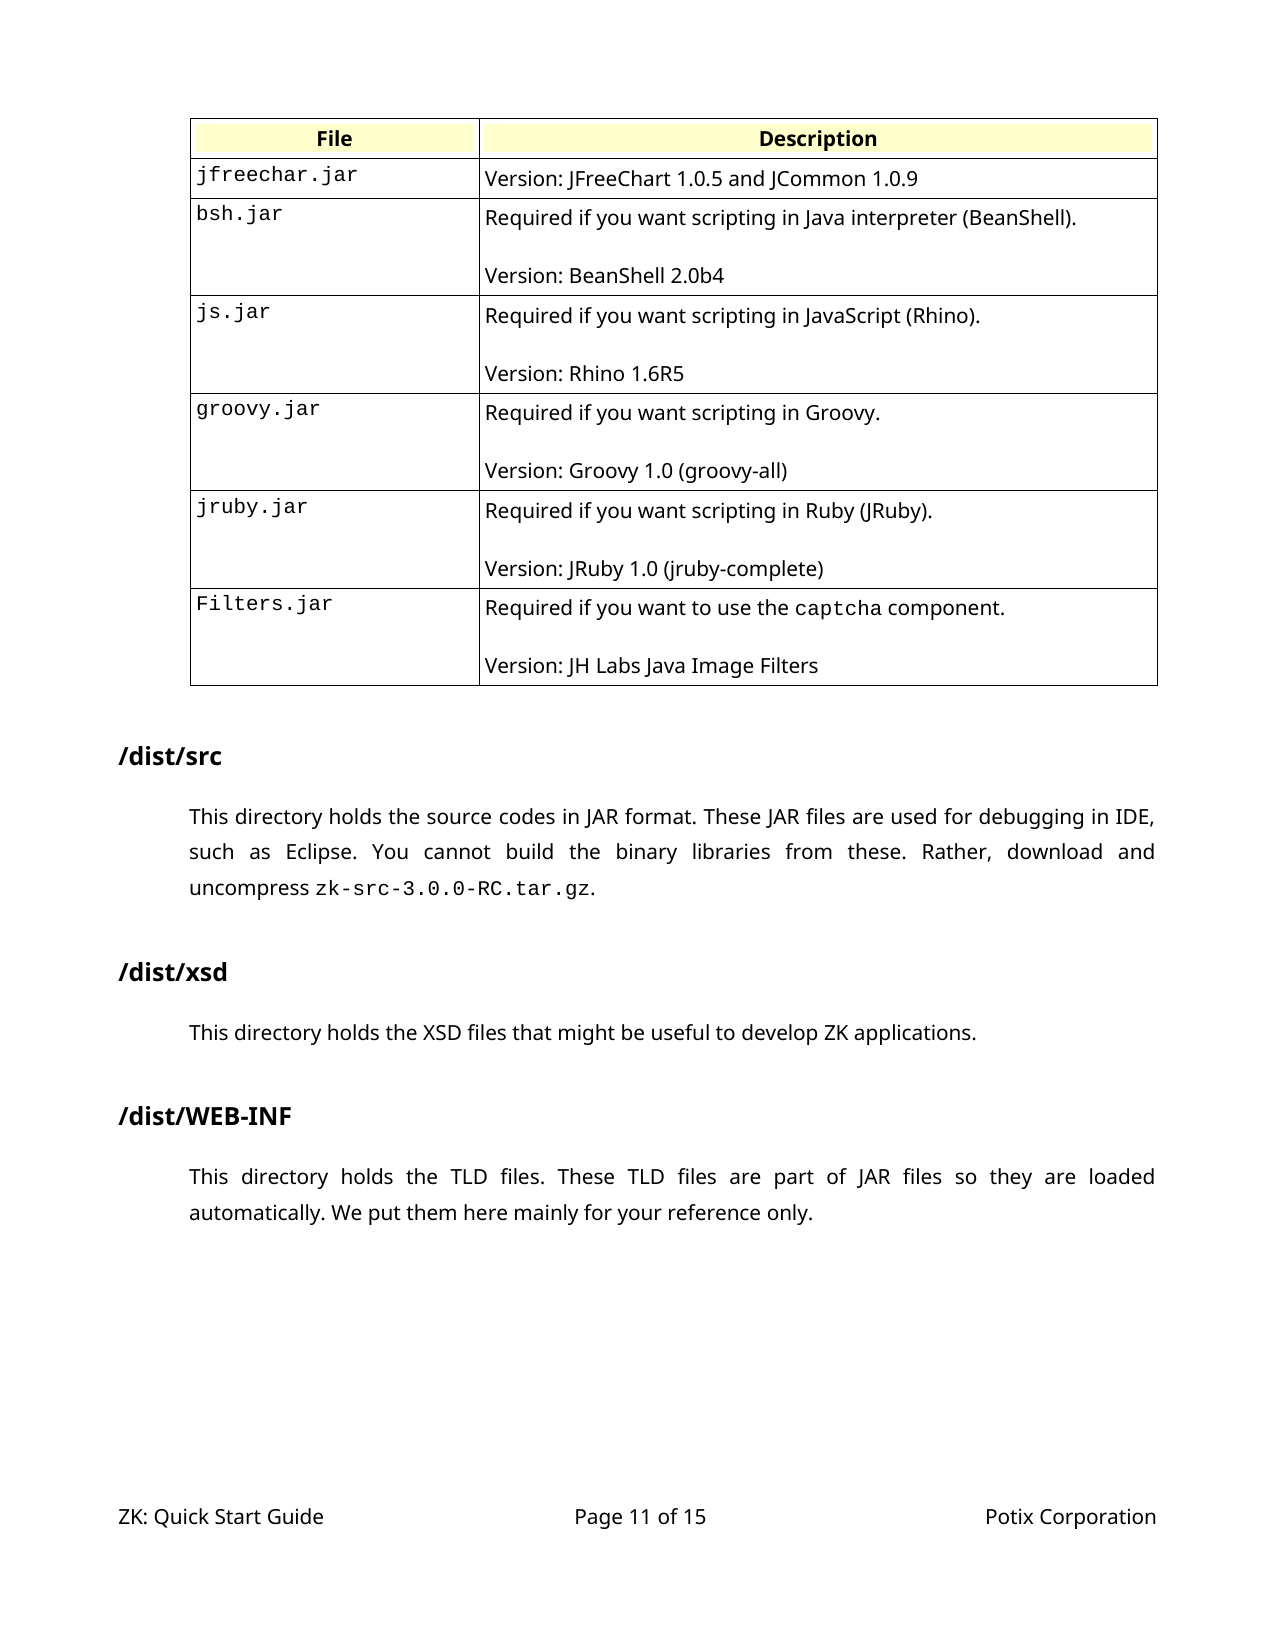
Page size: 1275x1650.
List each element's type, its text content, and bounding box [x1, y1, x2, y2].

table_header File [191, 119, 479, 158]
table_cell groovy.jar [191, 394, 479, 490]
table_cell Version: JFreeChart 1.0.5 and JCommon 1.0.9 [480, 159, 1157, 198]
table_cell bsh.jar [191, 199, 479, 295]
table_cell Required if you want scripting in Groovy. Version: Groovy 1.0 (groovy-all) [480, 394, 1157, 490]
table_cell Required if you want scripting in Java interpreter (BeanShell). Version: BeanShell 2.0b4 [480, 199, 1157, 295]
table_cell Required if you want to use the captcha component. Version: JH Labs Java Image Filters [480, 589, 1157, 685]
table_cell jfreechar.jar [191, 159, 479, 198]
text This directory holds the TLD files. These TLD files are part of JAR files so they are loaded automatically. We put them here mainly for your reference only. [189, 1162, 1157, 1226]
text This directory holds the XSD files that might be useful to develop ZK applications. [189, 1018, 1157, 1046]
table_cell jruby.jar [191, 491, 479, 588]
subtitle /dist/xsd [118, 954, 1157, 988]
table_header Description [480, 119, 1157, 158]
table_cell Filters.jar [191, 589, 479, 685]
subtitle /dist/src [118, 739, 1157, 773]
text This directory holds the source codes in JAR format. These JAR files are used for debugging in IDE, such as Eclipse. You cannot build the binary libraries from these. Rather, download and uncompress zk-src-3.0.0-RC.tar.gz. [189, 802, 1157, 901]
table_cell Required if you want scripting in JavaScript (Rhino). Version: Rhino 1.6R5 [480, 296, 1157, 393]
table_cell js.jar [191, 296, 479, 393]
table_cell Required if you want scripting in Ruby (JRuby). Version: JRuby 1.0 (jruby-complete) [480, 491, 1157, 588]
subtitle /dist/WEB-INF [118, 1099, 1157, 1133]
